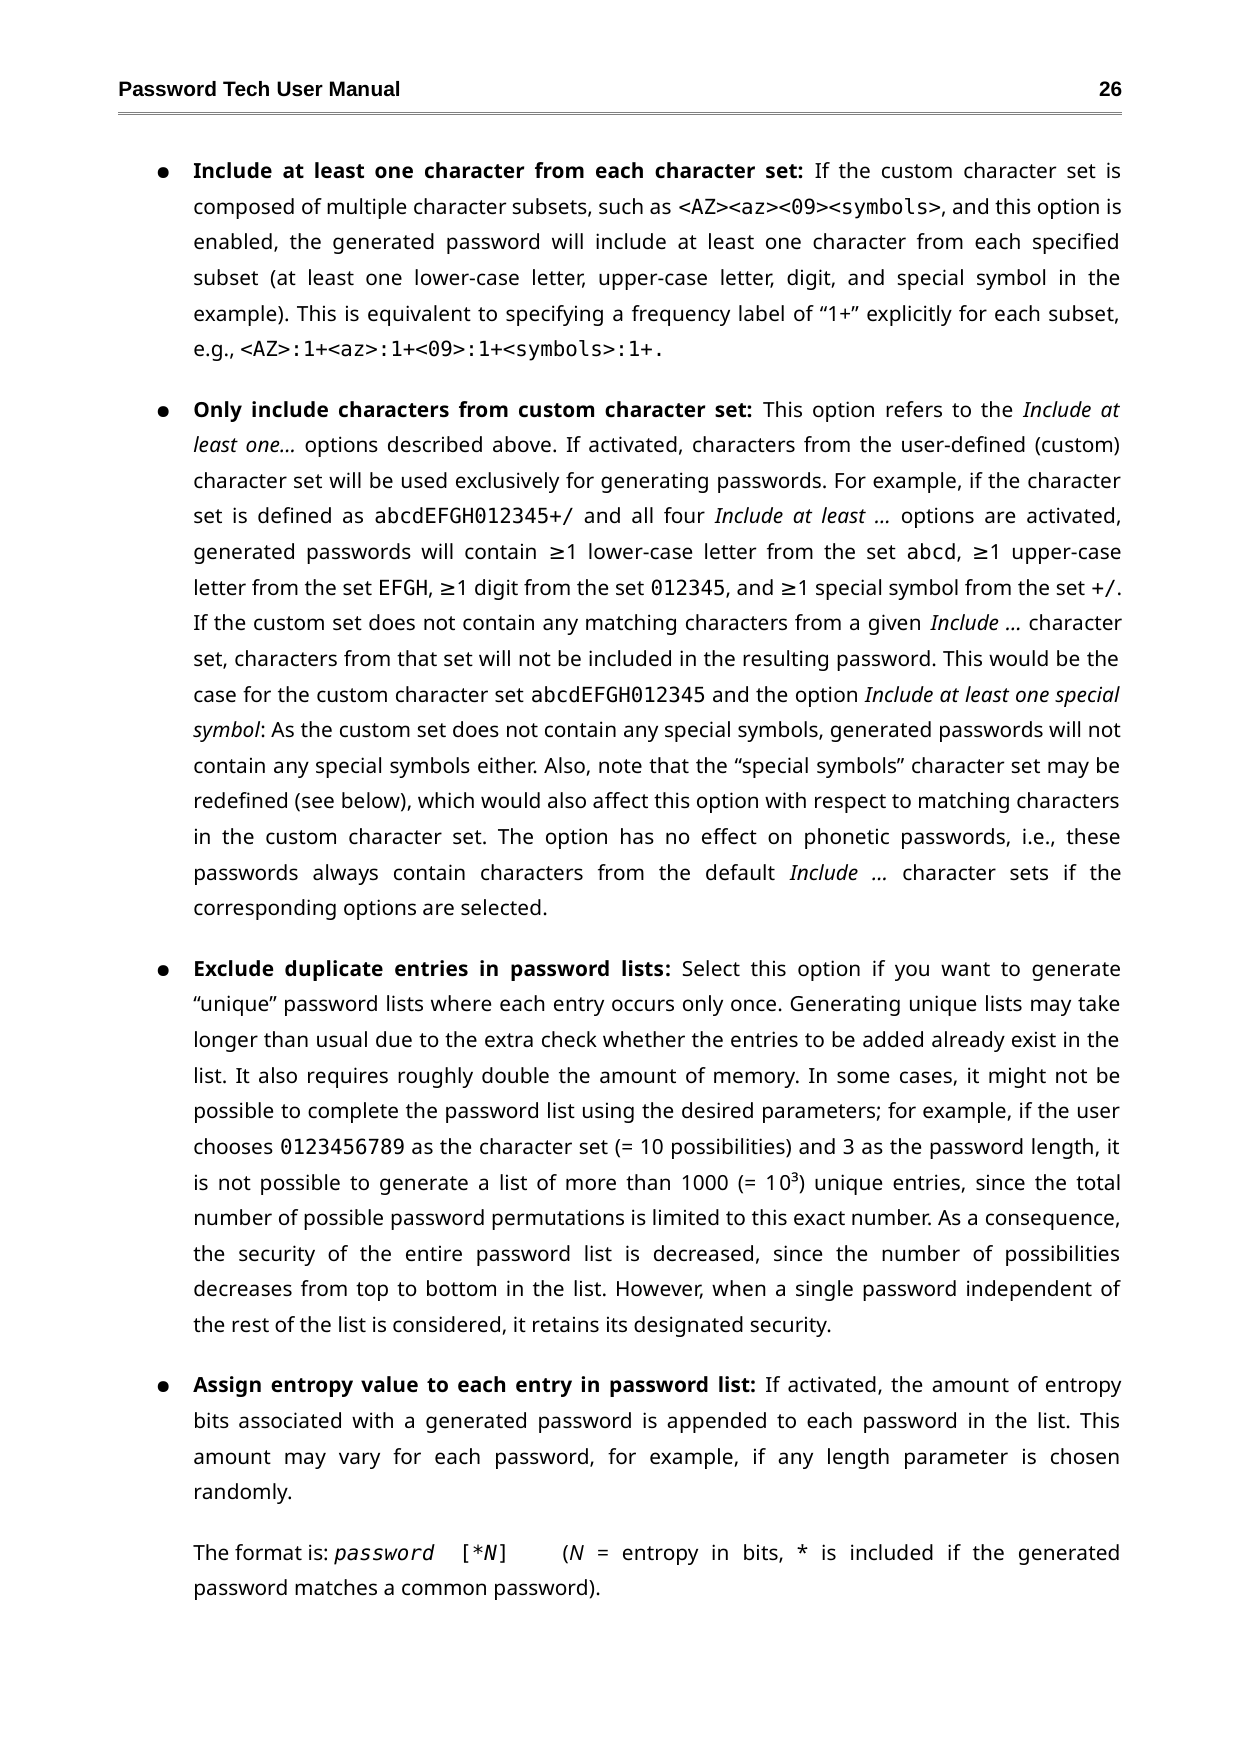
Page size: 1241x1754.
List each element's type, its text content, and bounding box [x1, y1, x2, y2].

list Include at least one character from each character set: If the custom character set is composed of multiple character subsets, such as <AZ><az><09><symbols>, and this option is enabled, the generated password will include at least one character from each specified subset (at least one lower-case letter, upper-case letter, digit, and special symbol in the example). This is equivalent to specifying a frequency label of “1+” explicitly for each subset, e.g., <AZ>:1+<az>:1+<09>:1+<symbols>:1+. [156, 156, 1122, 363]
list The format is: password [*N] (N = entropy in bits, * is included if the generated password matches a common password). [156, 1538, 1122, 1602]
list Only include characters from custom character set: This option refers to the Include at least one… options described above. If activated, characters from the user-defined (custom) character set will be used exclusively for generating passwords. For example, if the character set is defined as abcdEFGH012345+/ and all four Include at least … options are activated, generated passwords will contain ≥1 lower-case letter from the set abcd, ≥1 upper-case letter from the set EFGH, ≥1 digit from the set 012345, and ≥1 special symbol from the set +/. If the custom set does not contain any matching characters from a given Include … character set, characters from that set will not be included in the resulting password. This would be the case for the custom character set abcdEFGH012345 and the option Include at least one special symbol: As the custom set does not contain any special symbols, generated passwords will not contain any special symbols either. Also, note that the “special symbols” character set may be redefined (see below), which would also affect this option with respect to matching characters in the custom character set. The option has no effect on phonetic passwords, i.e., these passwords always contain characters from the default Include … character sets if the corresponding options are selected. [156, 394, 1122, 922]
list Assign entropy value to each entry in password list: If activated, the amount of entropy bits associated with a generated password is appended to each password in the list. This amount may vary for each password, for example, if any length parameter is chosen randomly. [156, 1370, 1122, 1506]
list Exclude duplicate entries in password lists: Select this option if you want to generate “unique” password lists where each entry occurs only once. Generating unique lists may take longer than usual due to the extra check whether the entries to be added already exist in the list. It also requires roughly double the amount of memory. In some cases, it might not be possible to complete the password list using the desired parameters; for example, if the user chooses 0123456789 as the character set (= 10 possibilities) and 3 as the password length, it is not possible to generate a list of more than 1000 (= 10³) unique entries, since the total number of possible password permutations is limited to this exact number. As a consequence, the security of the entire password list is decreased, since the number of possibilities decreases from top to bottom in the list. However, when a single password independent of the rest of the list is considered, it retains its designated security. [156, 954, 1122, 1338]
